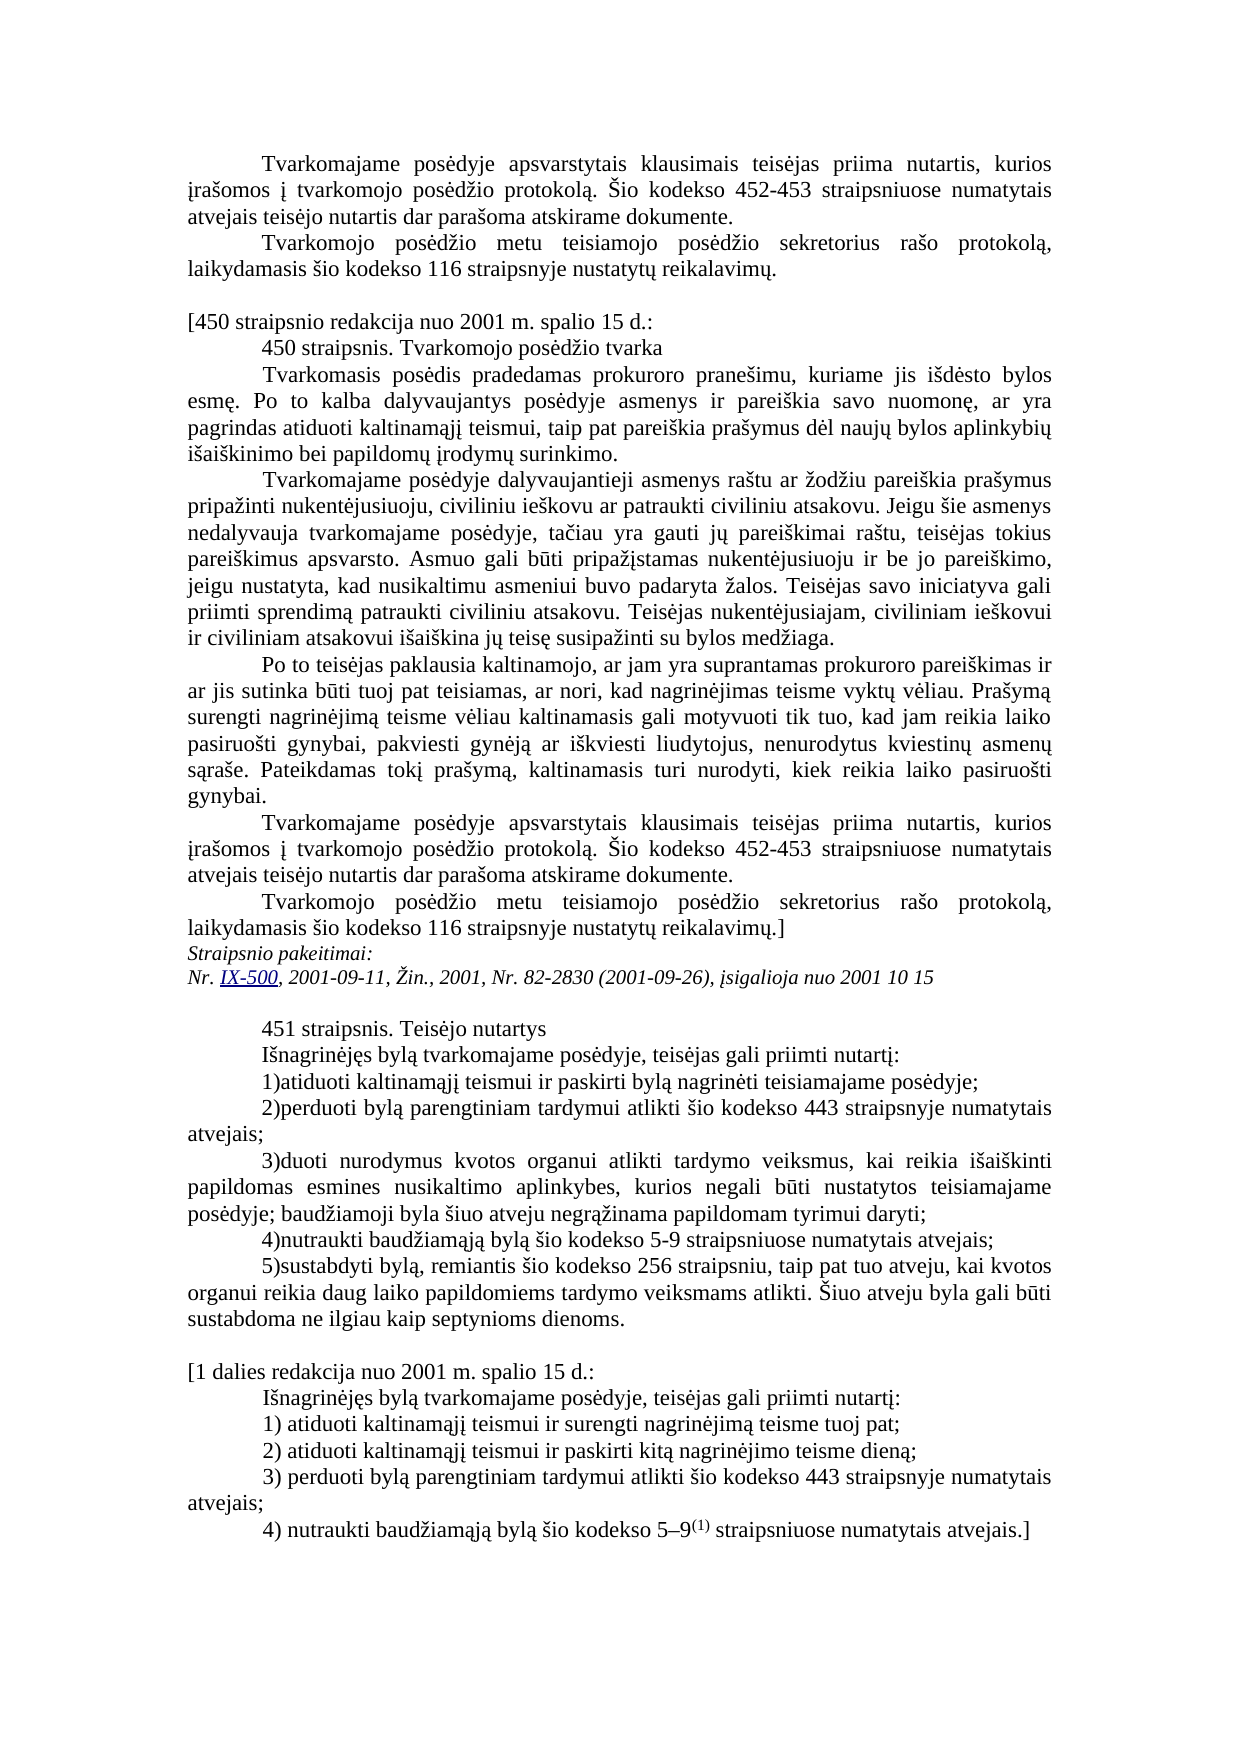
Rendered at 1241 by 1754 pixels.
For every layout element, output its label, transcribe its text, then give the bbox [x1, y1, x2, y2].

text 2)perduoti bylą parengtiniam tardymui atlikti šio kodekso 443 straipsnyje numatytais atvejais; [187, 1094, 1053, 1147]
text Išnagrinėjęs bylą tvarkomajame posėdyje, teisėjas gali priimti nutartį: [187, 1041, 1053, 1068]
text Tvarkomajame posėdyje apsvarstytais klausimais teisėjas priima nutartis, kurios įrašomos į tvarkomojo posėdžio protokolą. Šio kodekso 452-453 straipsniuose numatytais atvejais teisėjo nutartis dar parašoma atskirame dokumente. [187, 150, 1053, 229]
text Tvarkomajame posėdyje apsvarstytais klausimais teisėjas priima nutartis, kurios įrašomos į tvarkomojo posėdžio protokolą. Šio kodekso 452-453 straipsniuose numatytais atvejais teisėjo nutartis dar parašoma atskirame dokumente. [187, 809, 1053, 888]
text [1 dalies redakcija nuo 2001 m. spalio 15 d.: [187, 1358, 1053, 1384]
text Straipsnio pakeitimai: [187, 941, 1053, 965]
text 2) atiduoti kaltinamąjį teismui ir paskirti kitą nagrinėjimo teisme dieną; [187, 1437, 1053, 1463]
text 1) atiduoti kaltinamąjį teismui ir surengti nagrinėjimą teisme tuoj pat; [187, 1410, 1053, 1437]
text Tvarkomajame posėdyje dalyvaujantieji asmenys raštu ar žodžiu pareiškia prašymus pripažinti nukentėjusiuoju, civiliniu ieškovu ar patraukti civiliniu atsakovu. Jeigu šie asmenys nedalyvauja tvarkomajame posėdyje, tačiau yra gauti jų pareiškimai raštu, teisėjas tokius pareiškimus apsvarsto. Asmuo gali būti pripažįstamas nukentėjusiuoju ir be jo pareiškimo, jeigu nustatyta, kad nusikaltimu asmeniui buvo padaryta žalos. Teisėjas savo iniciatyva gali priimti sprendimą patraukti civiliniu atsakovu. Teisėjas nukentėjusiajam, civiliniam ieškovui ir civiliniam atsakovui išaiškina jų teisę susipažinti su bylos medžiaga. [187, 466, 1053, 651]
text Po to teisėjas paklausia kaltinamojo, ar jam yra suprantamas prokuroro pareiškimas ir ar jis sutinka būti tuoj pat teisiamas, ar nori, kad nagrinėjimas teisme vyktų vėliau. Prašymą surengti nagrinėjimą teisme vėliau kaltinamasis gali motyvuoti tik tuo, kad jam reikia laiko pasiruošti gynybai, pakviesti gynėją ar iškviesti liudytojus, nenurodytus kviestinų asmenų sąraše. Pateikdamas tokį prašymą, kaltinamasis turi nurodyti, kiek reikia laiko pasiruošti gynybai. [187, 651, 1053, 809]
text 3)duoti nurodymus kvotos organui atlikti tardymo veiksmus, kai reikia išaiškinti papildomas esmines nusikaltimo aplinkybes, kurios negali būti nustatytos teisiamajame posėdyje; baudžiamoji byla šiuo atveju negrąžinama papildomam tyrimui daryti; [187, 1147, 1053, 1226]
text 450 straipsnis. Tvarkomojo posėdžio tvarka [187, 334, 1053, 361]
text [450 straipsnio redakcija nuo 2001 m. spalio 15 d.: [187, 308, 1053, 334]
text Išnagrinėjęs bylą tvarkomajame posėdyje, teisėjas gali priimti nutartį: [187, 1384, 1053, 1410]
text Nr. IX-500, 2001-09-11, Žin., 2001, Nr. 82-2830 (2001-09-26), įsigalioja nuo 2001 10 15 [187, 965, 1053, 989]
text Tvarkomasis posėdis pradedamas prokuroro pranešimu, kuriame jis išdėsto bylos esmę. Po to kalba dalyvaujantys posėdyje asmenys ir pareiškia savo nuomonę, ar yra pagrindas atiduoti kaltinamąjį teismui, taip pat pareiškia prašymus dėl naujų bylos aplinkybių išaiškinimo bei papildomų įrodymų surinkimo. [187, 361, 1053, 466]
text 451 straipsnis. Teisėjo nutartys [187, 1015, 1053, 1041]
text 4)nutraukti baudžiamąją bylą šio kodekso 5-9 straipsniuose numatytais atvejais; [187, 1226, 1053, 1252]
text 1)atiduoti kaltinamąjį teismui ir paskirti bylą nagrinėti teisiamajame posėdyje; [187, 1068, 1053, 1094]
text 3) perduoti bylą parengtiniam tardymui atlikti šio kodekso 443 straipsnyje numatytais atvejais; [187, 1463, 1053, 1516]
text Tvarkomojo posėdžio metu teisiamojo posėdžio sekretorius rašo protokolą, laikydamasis šio kodekso 116 straipsnyje nustatytų reikalavimų. [187, 229, 1053, 282]
text 5)sustabdyti bylą, remiantis šio kodekso 256 straipsniu, taip pat tuo atveju, kai kvotos organui reikia daug laiko papildomiems tardymo veiksmams atlikti. Šiuo atveju byla gali būti sustabdoma ne ilgiau kaip septynioms dienoms. [187, 1252, 1053, 1331]
text Tvarkomojo posėdžio metu teisiamojo posėdžio sekretorius rašo protokolą, laikydamasis šio kodekso 116 straipsnyje nustatytų reikalavimų.] [187, 888, 1053, 941]
text 4) nutraukti baudžiamąją bylą šio kodekso 5–9(1) straipsniuose numatytais atvejais.] [187, 1516, 1053, 1542]
